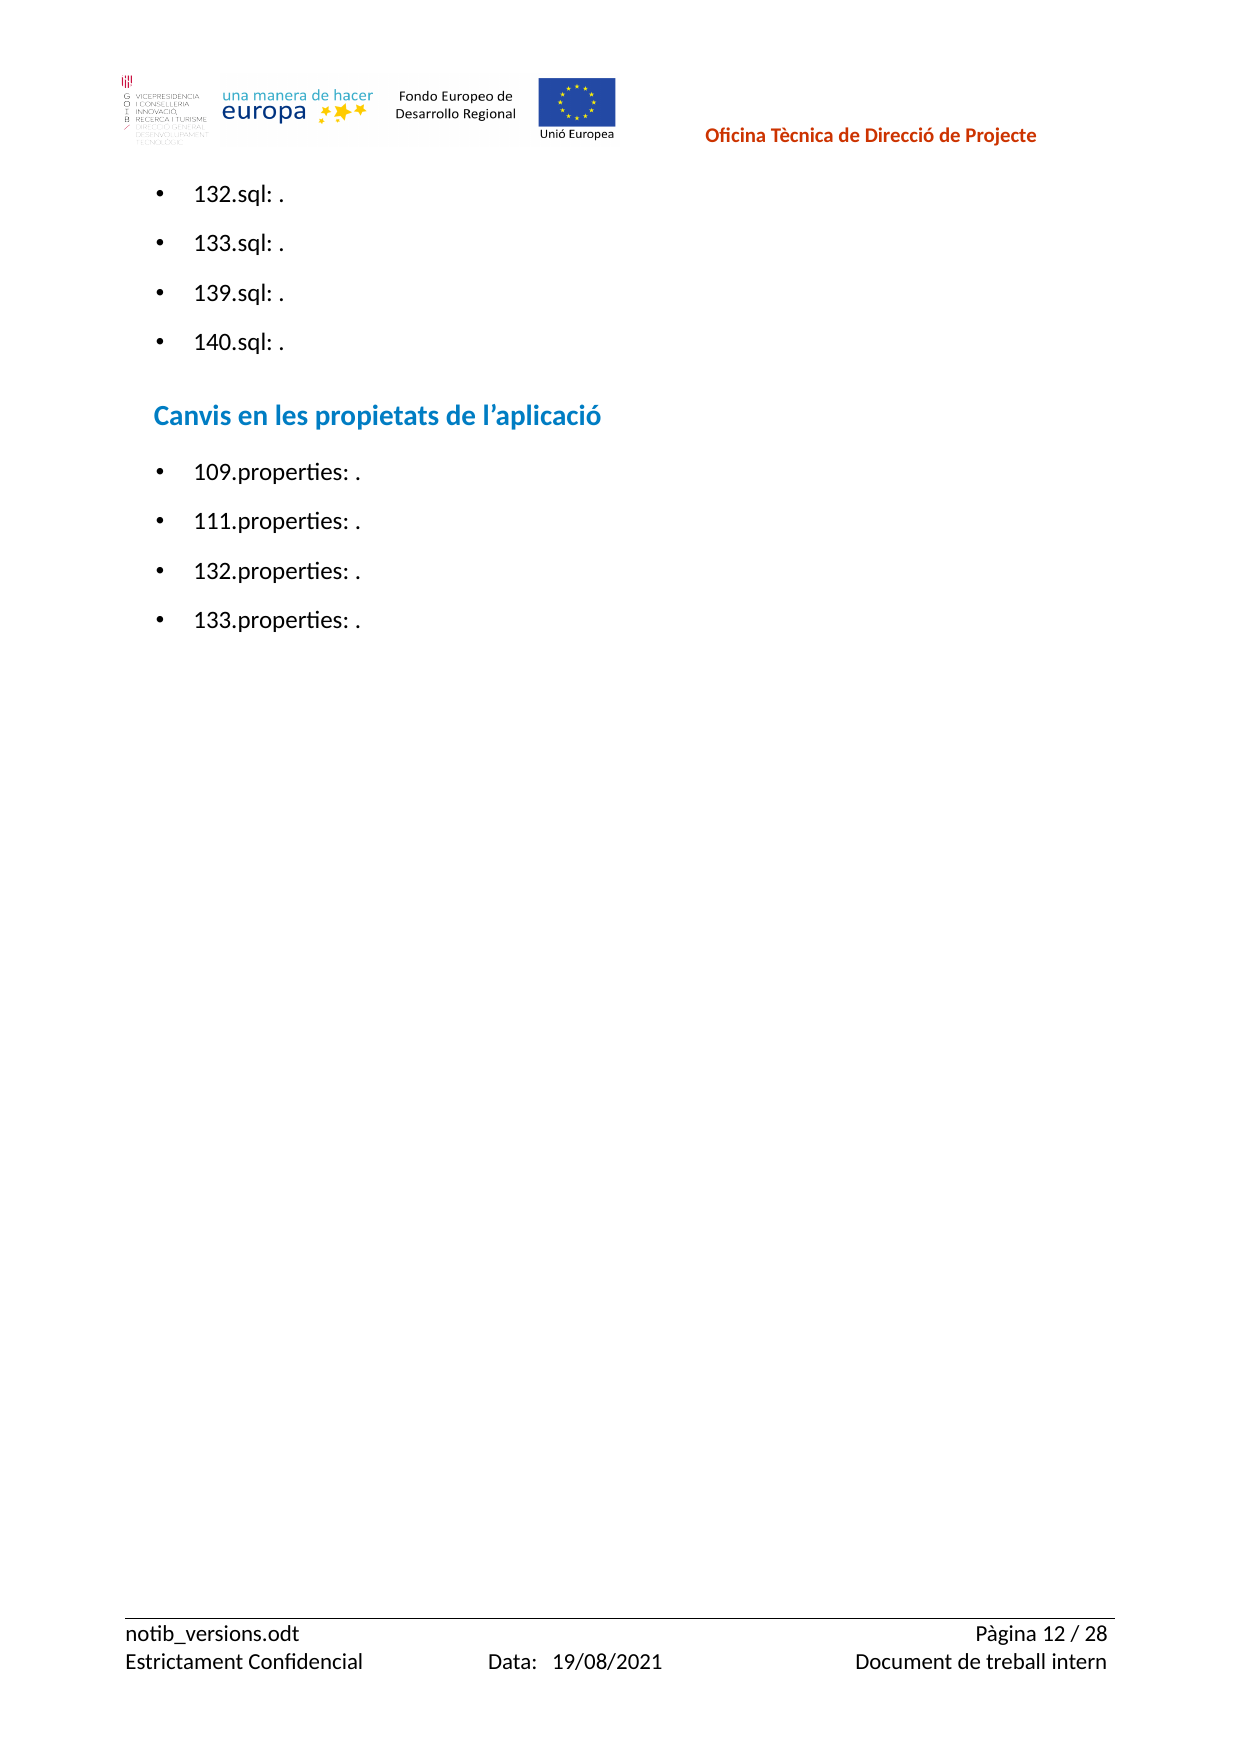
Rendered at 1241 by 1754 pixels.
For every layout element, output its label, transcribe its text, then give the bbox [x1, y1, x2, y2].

list 111.properties: . [156, 506, 1122, 536]
list 139.sql: . [156, 277, 1122, 307]
list 132.properties: . [156, 555, 1122, 586]
list 132.sql: . [156, 178, 1122, 208]
list 140.sql: . [156, 326, 1122, 357]
list 109.properties: . [156, 456, 1122, 486]
picture [219, 73, 621, 147]
picture [118, 73, 213, 147]
list 133.sql: . [156, 227, 1122, 258]
list 133.properties: . [156, 605, 1122, 635]
subtitle Canvis en les propietats de l’aplicació [153, 397, 1122, 432]
